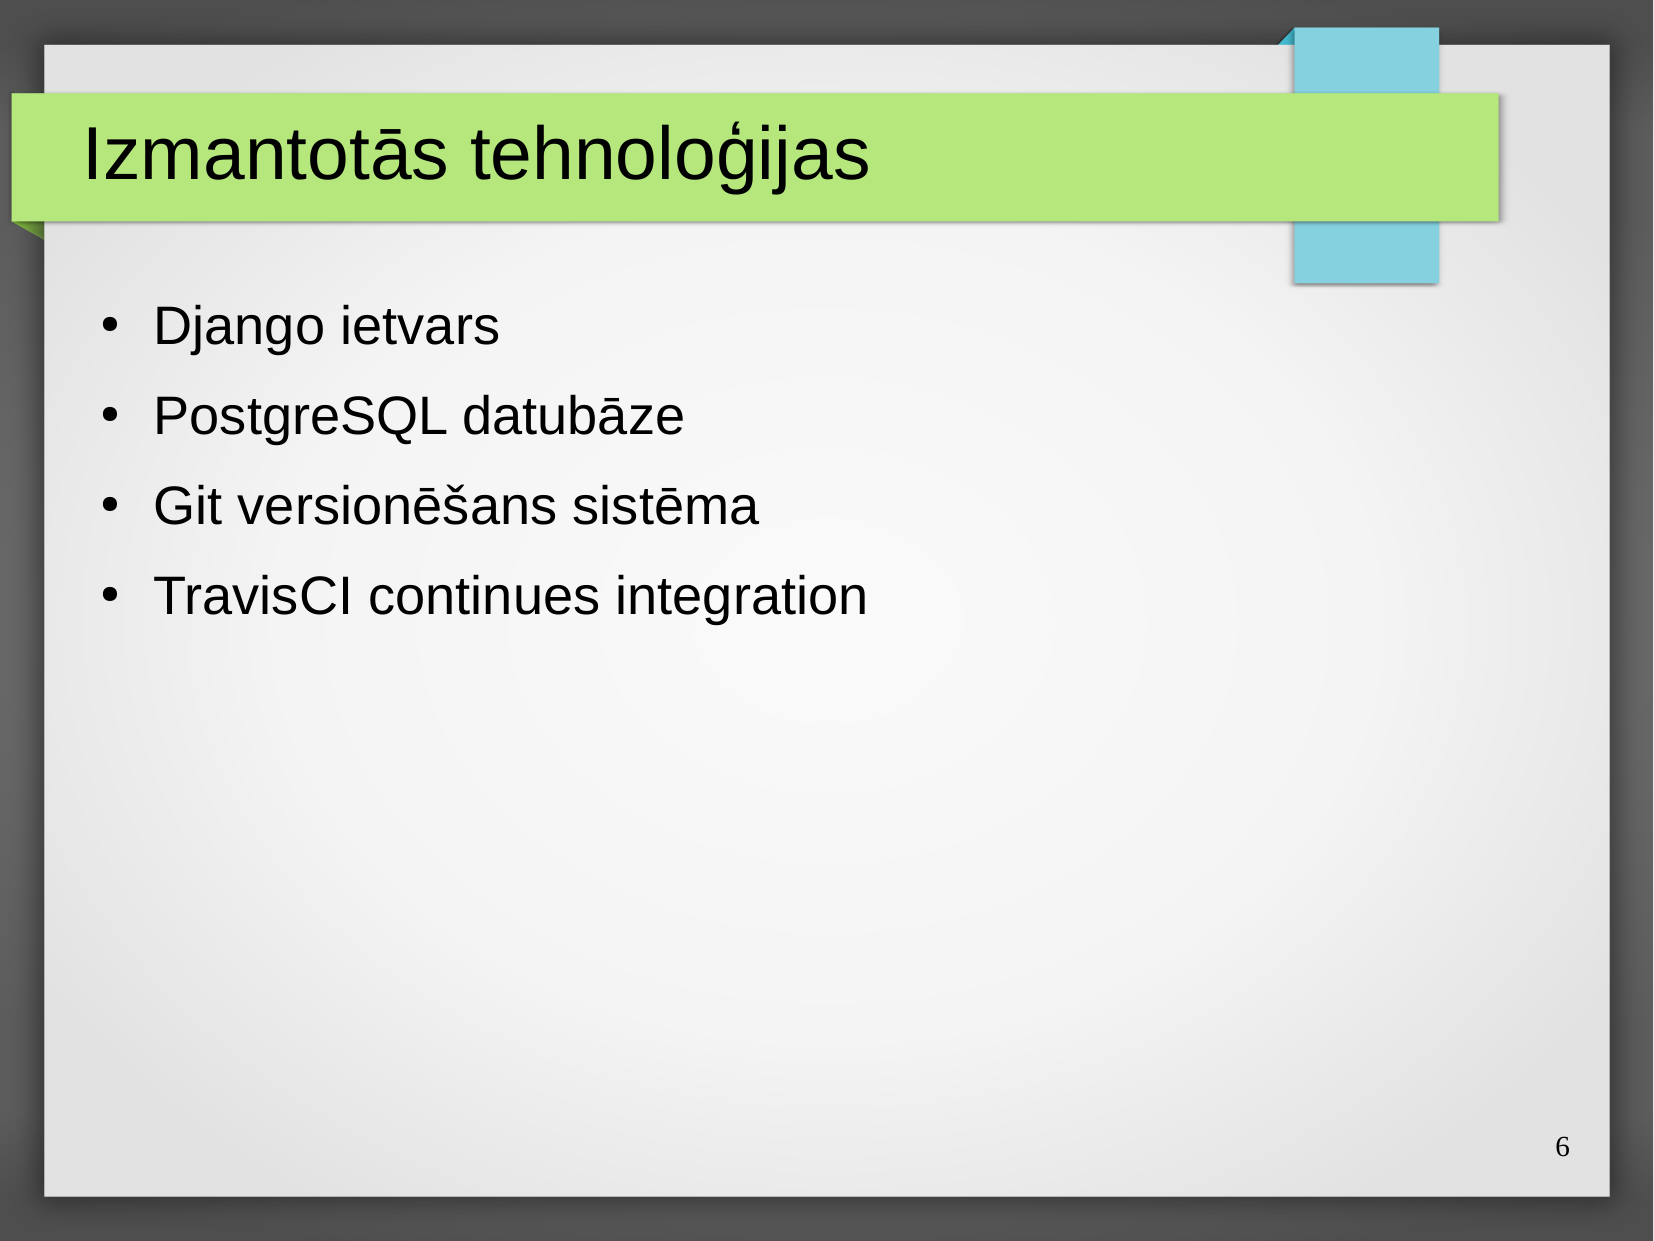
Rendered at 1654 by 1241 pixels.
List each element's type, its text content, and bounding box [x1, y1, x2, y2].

picture [0, 0, 1654, 1241]
list Django ietvars PostgreSQL datubāze Git versionēšans sistēma TravisCI continues integration [82, 295, 1571, 1015]
title Izmantotās tehnoloģijas [82, 94, 1264, 213]
